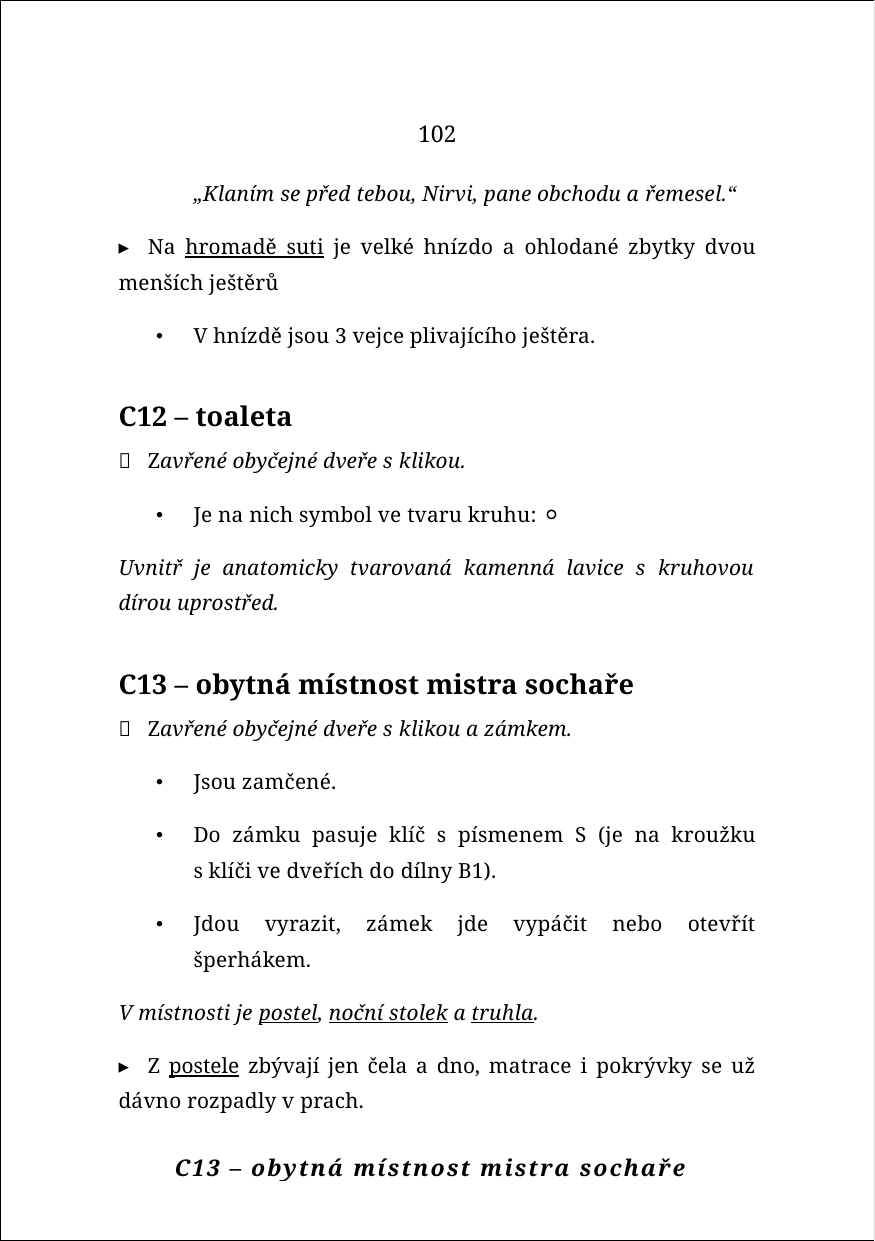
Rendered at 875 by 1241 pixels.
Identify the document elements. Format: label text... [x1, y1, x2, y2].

list V⁠ hnízdě jsou 3 vejce plivajícího ještěra. [156, 321, 756, 349]
text Uvnitř je anatomicky tvarovaná kamenná lavice s⁠ kruhovou dírou uprostřed. [118, 553, 756, 617]
subtitle C13 – obytná místnost mistra sochaře [118, 665, 756, 702]
text V⁠ místnosti je postel, noční stolek a⁠ truhla. [118, 998, 756, 1026]
list „Klaním se před tebou, Nirvi, pane obchodu a⁠ řemesel.“ [156, 179, 756, 207]
subtitle C12 – toaleta [118, 398, 756, 435]
text ▸ Na hromadě suti je velké hnízdo a⁠ ohlodané zbytky dvou menších ještěrů [118, 232, 756, 296]
text 🚪 Zavřené obyčejné dveře s⁠ klikou. [118, 446, 756, 475]
text ▸ Z⁠ postele zbývají jen čela a⁠ dno, matrace i⁠ pokrývky se už dávno rozpadly v⁠ prach. [118, 1051, 756, 1115]
text 🚪 Zavřené obyčejné dveře s⁠ klikou a⁠ zámkem. [118, 714, 756, 742]
list Do zámku pasuje klíč s⁠ písmenem S⁠ (je na kroužku s⁠ klíči ve dveřích do dílny B1). [156, 820, 756, 884]
list Jdou vyrazit, zámek jde vypáčit nebo otevřít šperhákem. [156, 909, 756, 973]
list Je na nich symbol ve tvaru kruhu: ⚪ [156, 500, 756, 528]
list Jsou zamčené. [156, 767, 756, 796]
